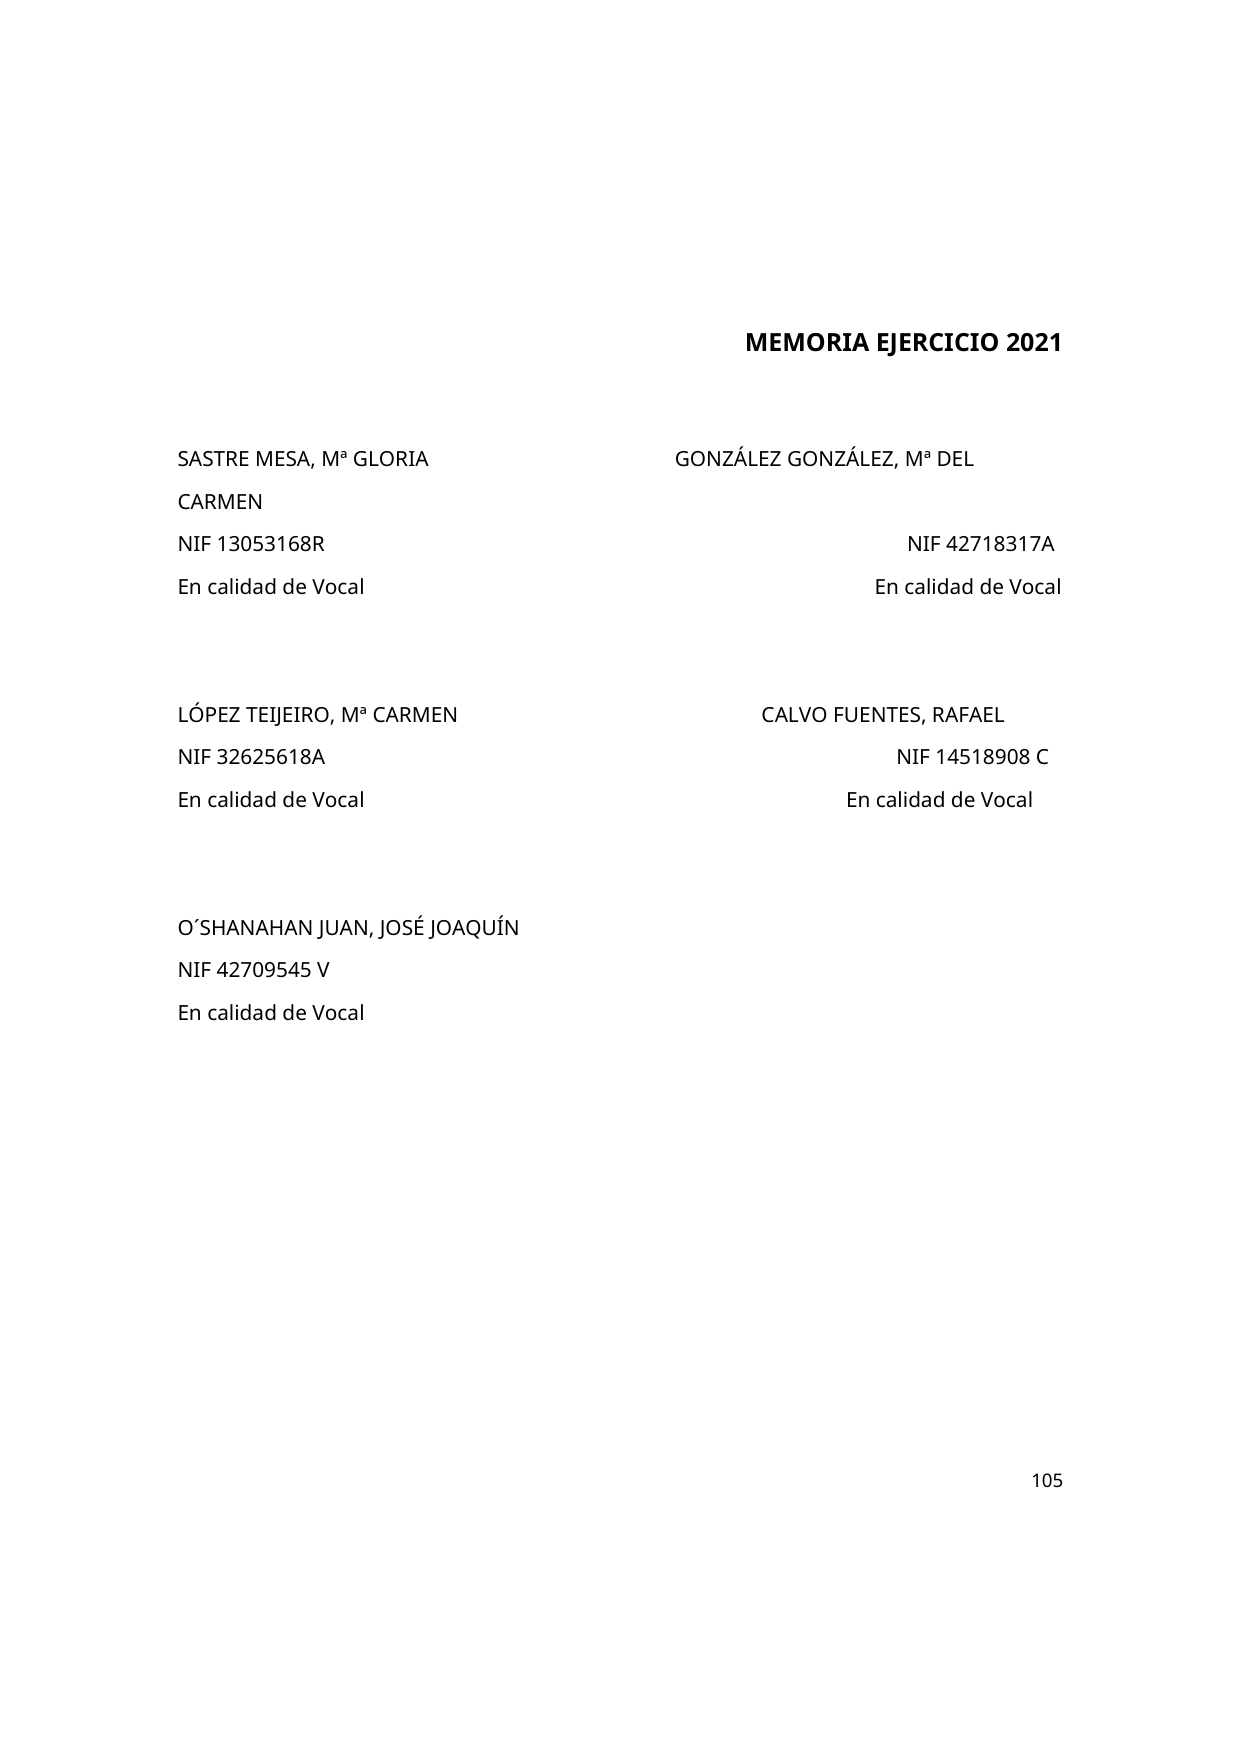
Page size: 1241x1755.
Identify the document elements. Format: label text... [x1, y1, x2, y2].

text SASTRE MESA, Mª GLORIA GONZÁLEZ GONZÁLEZ, Mª DEL CARMEN [177, 444, 1063, 515]
text NIF 32625618A NIF 14518908 C [177, 742, 1063, 771]
text En calidad de Vocal [177, 998, 1063, 1026]
text LÓPEZ TEIJEIRO, Mª CARMEN CALVO FUENTES, RAFAEL [177, 700, 1063, 728]
text NIF 42709545 V [177, 955, 1063, 984]
text O´SHANAHAN JUAN, JOSÉ JOAQUÍN [177, 913, 1063, 941]
text En calidad de Vocal En calidad de Vocal [177, 785, 1063, 813]
text NIF 13053168R NIF 42718317A [177, 529, 1063, 558]
text En calidad de Vocal En calidad de Vocal [177, 572, 1063, 600]
